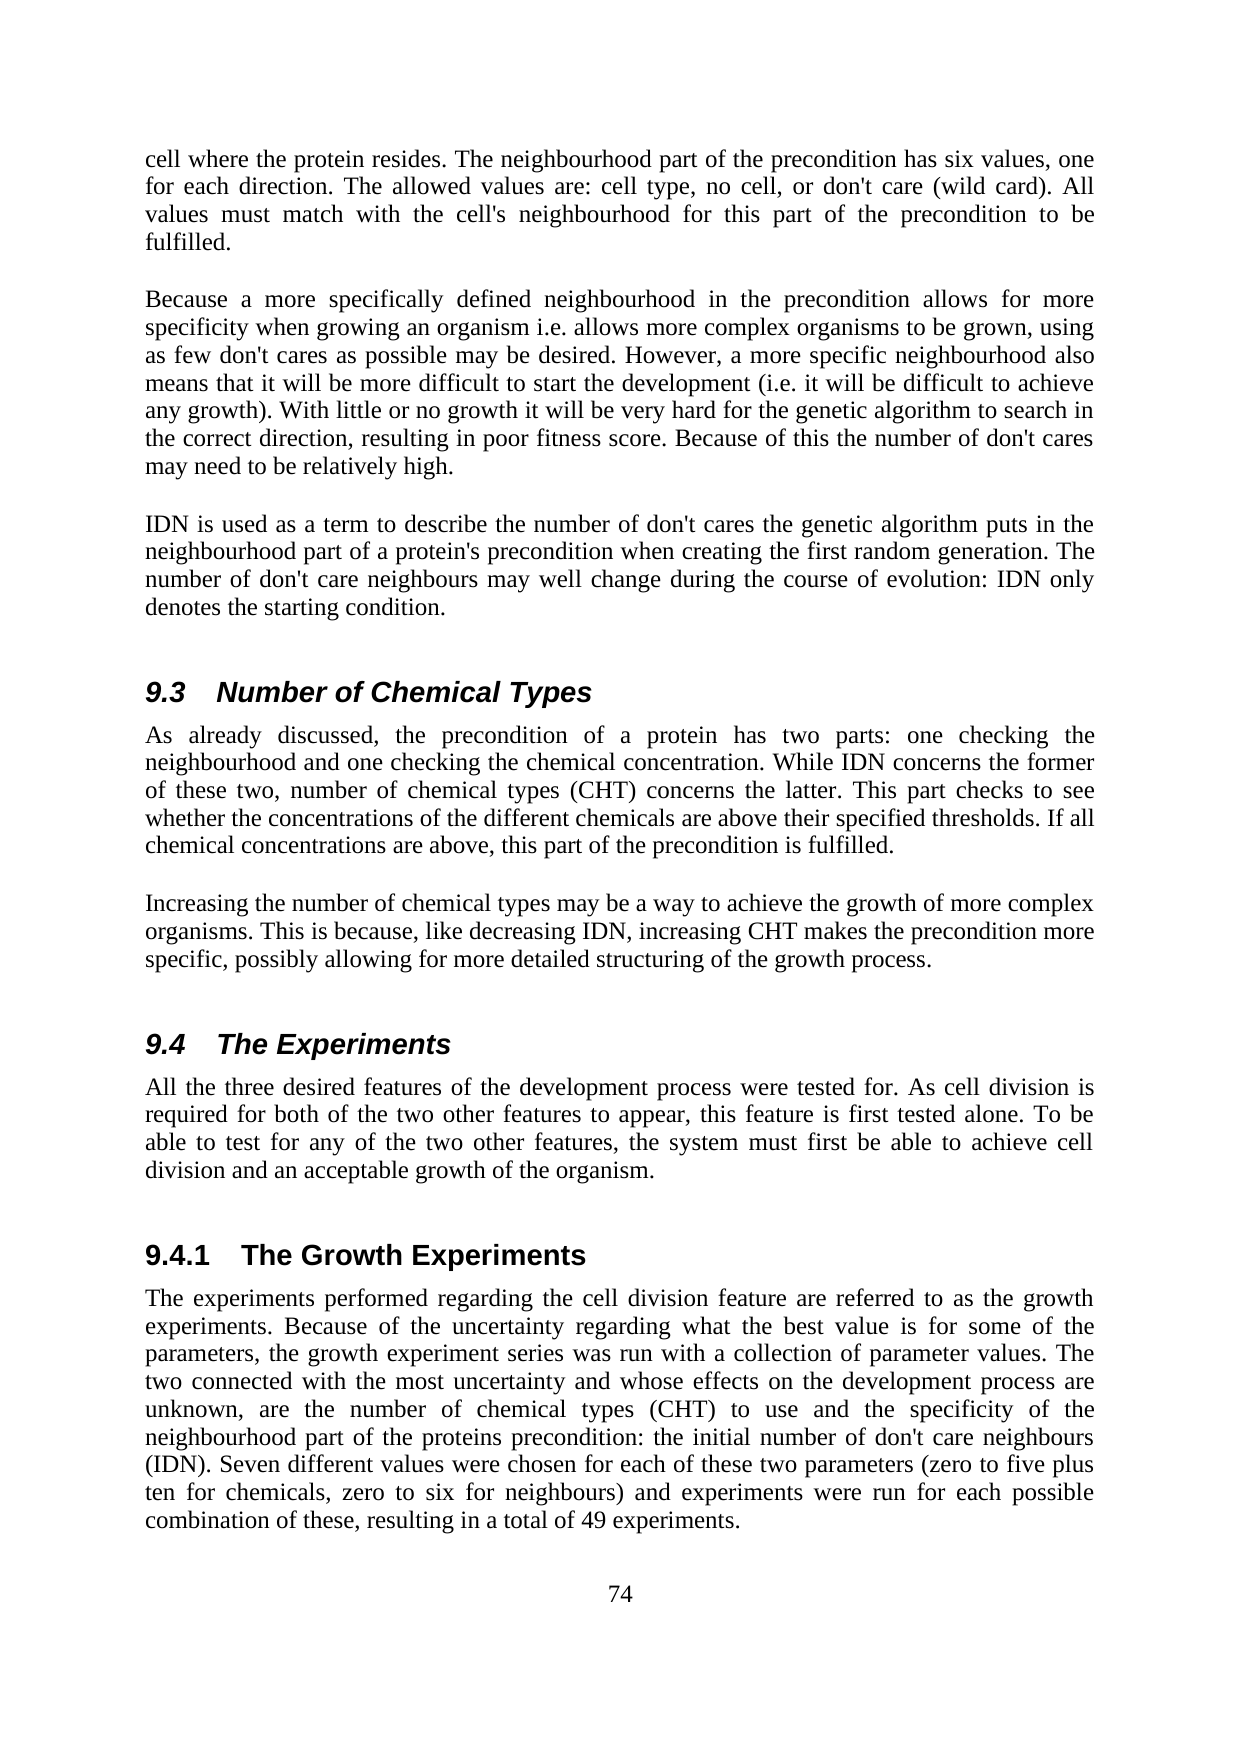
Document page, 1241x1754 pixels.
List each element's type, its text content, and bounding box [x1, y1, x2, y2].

text The experiments performed regarding the cell division feature are referred to as the growth experiments. Because of the uncertainty regarding what the best value is for some of the parameters, the growth experiment series was run with a collection of parameter values. The two connected with the most uncertainty and whose effects on the development process are unknown, are the number of chemical types (CHT) to use and the specificity of the neighbourhood part of the proteins precondition: the initial number of don't care neighbours (IDN). Seven different values were chosen for each of these two parameters (zero to five plus ten for chemicals, zero to six for neighbours) and experiments were run for each possible combination of these, resulting in a total of 49 experiments. [145, 1284, 1096, 1533]
text IDN is used as a term to describe the number of don't cares the genetic algorithm puts in the neighbourhood part of a protein's precondition when creating the first random generation. The number of don't care neighbours may well change during the course of evolution: IDN only denotes the starting condition. [145, 510, 1096, 621]
text cell where the protein resides. The neighbourhood part of the precondition has six values, one for each direction. The allowed values are: cell type, no cell, or don't care (wild card). All values must match with the cell's neighbourhood for this part of the precondition to be fulfilled. [145, 145, 1096, 256]
subtitle The Experiments [145, 1028, 1096, 1060]
text All the three desired features of the development process were tested for. As cell division is required for both of the two other features to appear, this feature is first tested alone. To be able to test for any of the two other features, the system must first be able to achieve cell division and an acceptable growth of the organism. [145, 1073, 1096, 1184]
subtitle Number of Chemical Types [145, 676, 1096, 708]
text Increasing the number of chemical types may be a way to achieve the growth of more complex organisms. This is because, like decreasing IDN, increasing CHT makes the precondition more specific, possibly allowing for more detailed structuring of the growth process. [145, 889, 1096, 973]
text Because a more specifically defined neighbourhood in the precondition allows for more specificity when growing an organism i.e. allows more complex organisms to be grown, using as few don't cares as possible may be desired. However, a more specific neighbourhood also means that it will be more difficult to start the development (i.e. it will be difficult to achieve any growth). With little or no growth it will be very hard for the genetic algorithm to search in the correct direction, resulting in poor fitness score. Because of this the number of don't cares may need to be relatively high. [145, 286, 1096, 479]
subtitle The Growth Experiments [145, 1239, 1096, 1272]
text As already discussed, the precondition of a protein has two parts: one checking the neighbourhood and one checking the chemical concentration. While IDN concerns the former of these two, number of chemical types (CHT) concerns the latter. This part checks to see whether the concentrations of the different chemicals are above their specified thresholds. If all chemical concentrations are above, this part of the precondition is fulfilled. [145, 721, 1096, 859]
